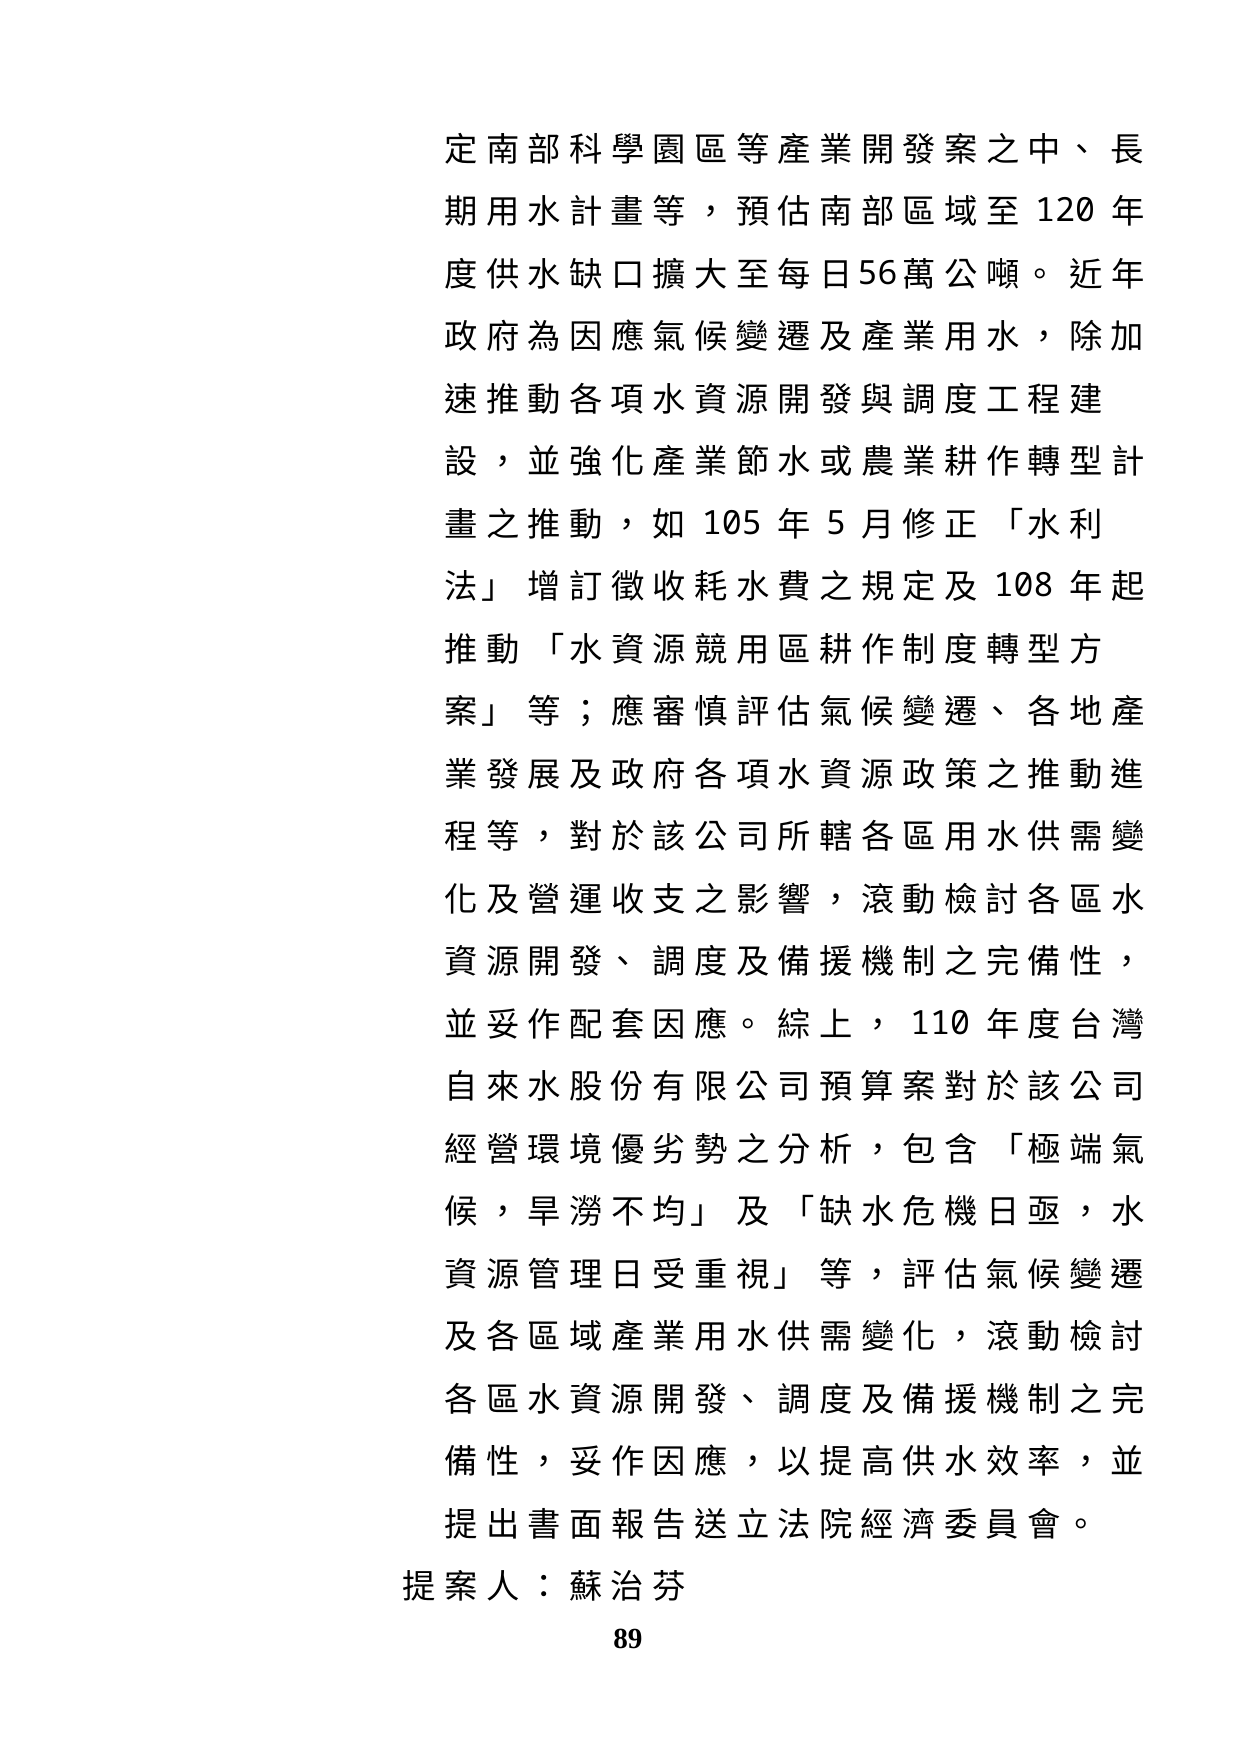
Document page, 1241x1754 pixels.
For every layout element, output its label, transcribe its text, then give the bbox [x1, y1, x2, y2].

text 提案人：蘇治芬 [384, 1542, 1044, 1605]
list 定南部科學園區等產業開發案之中、長期用水計畫等，預估南部區域至120年度供水缺口擴大至每日56萬公噸。近年政府為因應氣候變遷及產業用水，除加速推動各項水資源開發與調度工程建設，並強化產業節水或農業耕作轉型計畫之推動，如105年5月修正「水利法」增訂徵收耗水費之規定及108年起推動「水資源競用區耕作制度轉型方案」等；應審慎評估氣候變遷、各地產業發展及政府各項水資源政策之推動進程等，對於該公司所轄各區用水供需變化及營運收支之影響，滾動檢討各區水資源開發、調度及備援機制之完備性，並妥作配套因應。綜上，110年度台灣自來水股份有限公司預算案對於該公司經營環境優劣勢之分析，包含「極端氣候，旱澇不均」及「缺水危機日亟，水資源管理日受重視」等，評估氣候變遷及各區域產業用水供需變化，滾動檢討各區水資源開發、調度及備援機制之完備性，妥作因應，以提高供水效率，並提出書面報告送立法院經濟委員會。 [328, 105, 1148, 1542]
